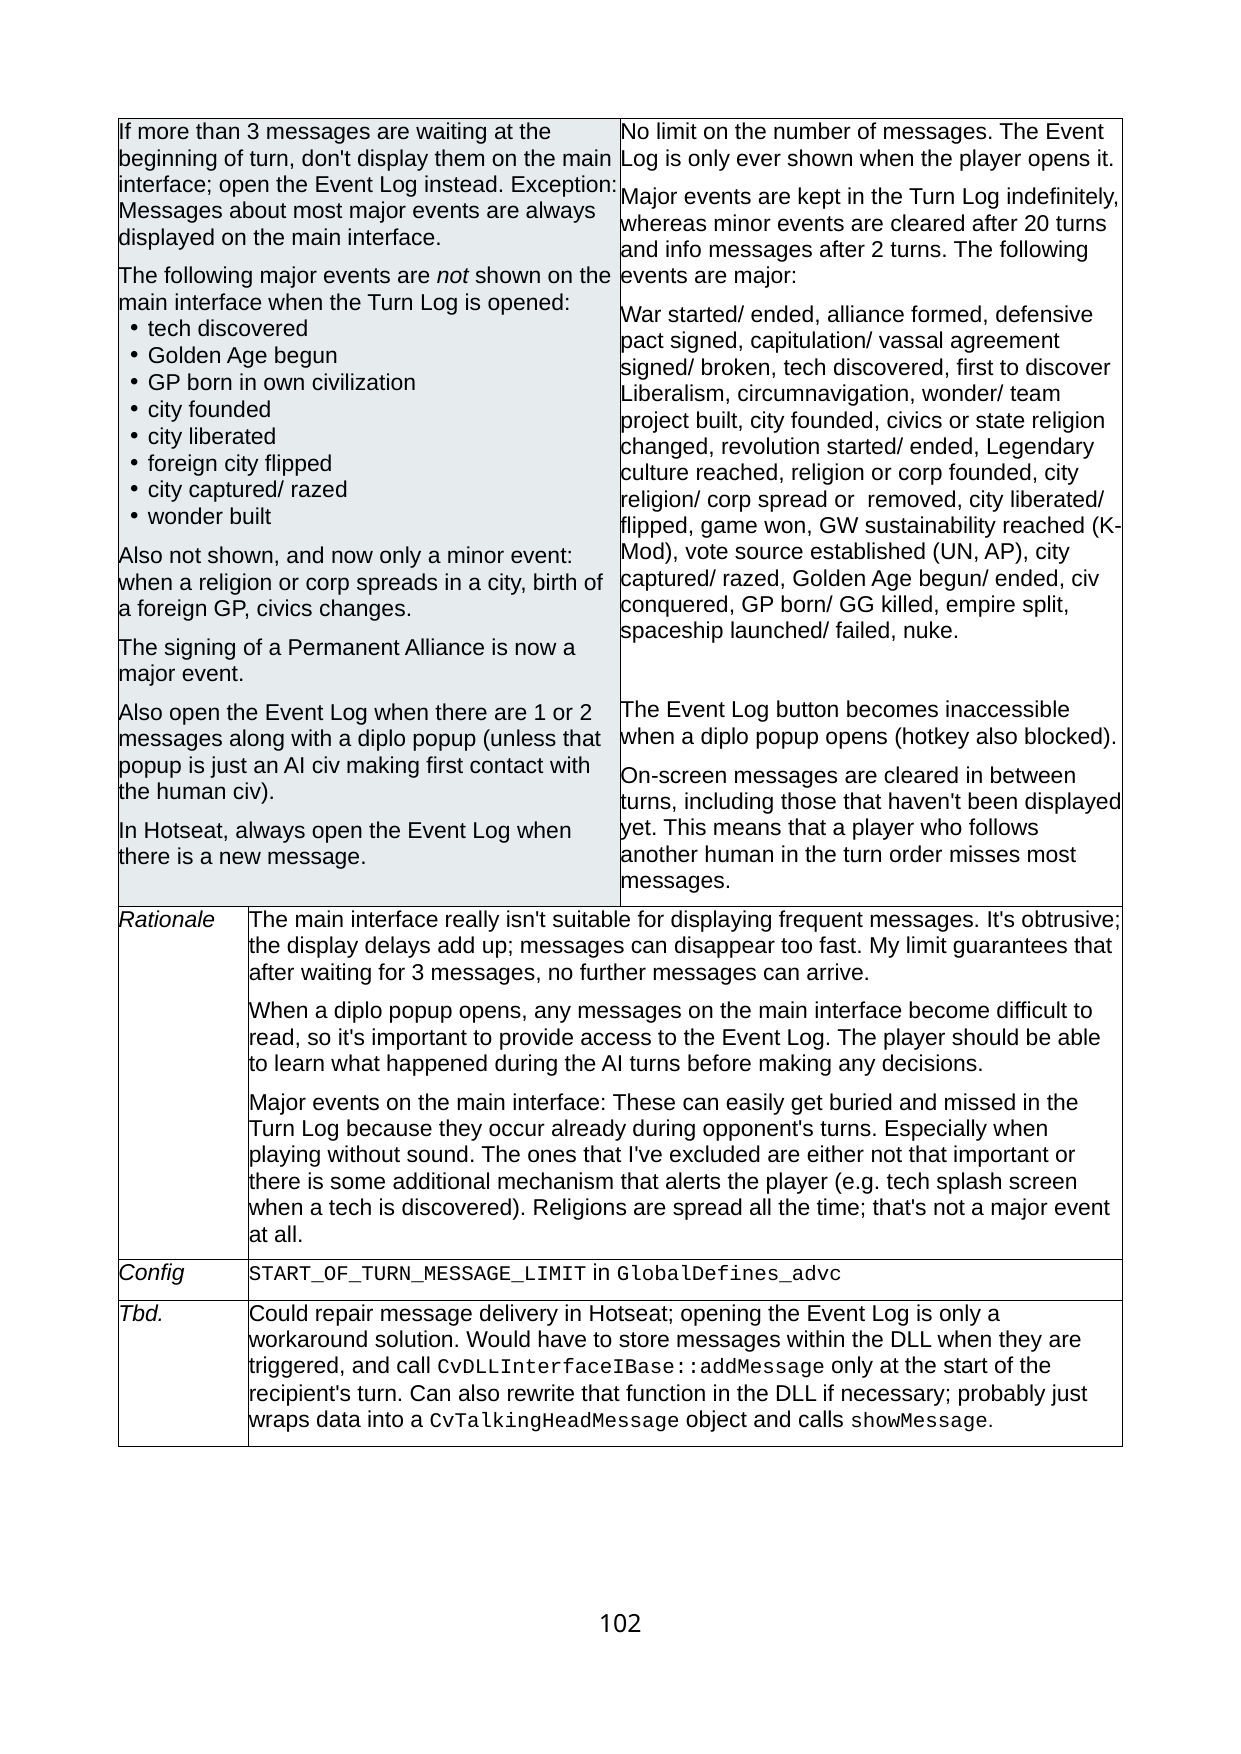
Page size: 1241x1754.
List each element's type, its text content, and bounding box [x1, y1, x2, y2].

table_cell Rationale [119, 907, 248, 1259]
table_cell No limit on the number of messages. The Event Log is only ever shown when the player opens it. Major events are kept in the Turn Log indefinitely, whereas minor events are cleared after 20 turns and info messages after 2 turns. The following events are major: War started/ ended, alliance formed, defensive pact signed, capitulation/ vassal agreement signed/ broken, tech discovered, first to discover Liberalism, circumnavigation, wonder/ team project built, city founded, civics or state religion changed, revolution started/ ended, Legendary culture reached, religion or corp founded, city religion/ corp spread or removed, city liberated/ flipped, game won, GW sustainability reached (K-Mod), vote source established (UN, AP), city captured/ razed, Golden Age begun/ ended, civ conquered, GP born/ GG killed, empire split, spaceship launched/ failed, nuke. The Event Log button becomes inaccessible when a diplo popup opens (hotkey also blocked). On-screen messages are cleared in between turns, including those that haven't been displayed yet. This means that a player who follows another human in the turn order misses most messages. [621, 119, 1122, 906]
table_cell START_OF_TURN_MESSAGE_LIMIT in GlobalDefines_advc [249, 1260, 1122, 1299]
table_cell Config [119, 1260, 248, 1299]
table_cell If more than 3 messages are waiting at the beginning of turn, don't display them on the main interface; open the Event Log instead. Exception: Messages about most major events are always displayed on the main interface. The following major events are not shown on the main interface when the Turn Log is opened: tech discovered Golden Age begun GP born in own civilization city founded city liberated foreign city flipped city captured/ razed wonder built Also not shown, and now only a minor event: when a religion or corp spreads in a city, birth of a foreign GP, civics changes. The signing of a Permanent Alliance is now a major event. Also open the Event Log when there are 1 or 2 messages along with a diplo popup (unless that popup is just an AI civ making first contact with the human civ). In Hotseat, always open the Event Log when there is a new message. [119, 119, 620, 906]
table_cell The main interface really isn't suitable for displaying frequent messages. It's obtrusive; the display delays add up; messages can disappear too fast. My limit guarantees that after waiting for 3 messages, no further messages can arrive. When a diplo popup opens, any messages on the main interface become difficult to read, so it's important to provide access to the Event Log. The player should be able to learn what happened during the AI turns before making any decisions. Major events on the main interface: These can easily get buried and missed in the Turn Log because they occur already during opponent's turns. Especially when playing without sound. The ones that I've excluded are either not that important or there is some additional mechanism that alerts the player (e.g. tech splash screen when a tech is discovered). Religions are spread all the time; that's not a major event at all. [249, 907, 1122, 1259]
table_cell Could repair message delivery in Hotseat; opening the Event Log is only a workaround solution. Would have to store messages within the DLL when they are triggered, and call CvDLLInterfaceIBase::addMessage only at the start of the recipient's turn. Can also rewrite that function in the DLL if necessary; probably just wraps data into a CvTalkingHeadMessage object and calls showMessage. [249, 1301, 1122, 1446]
table_cell Tbd. [119, 1301, 248, 1446]
